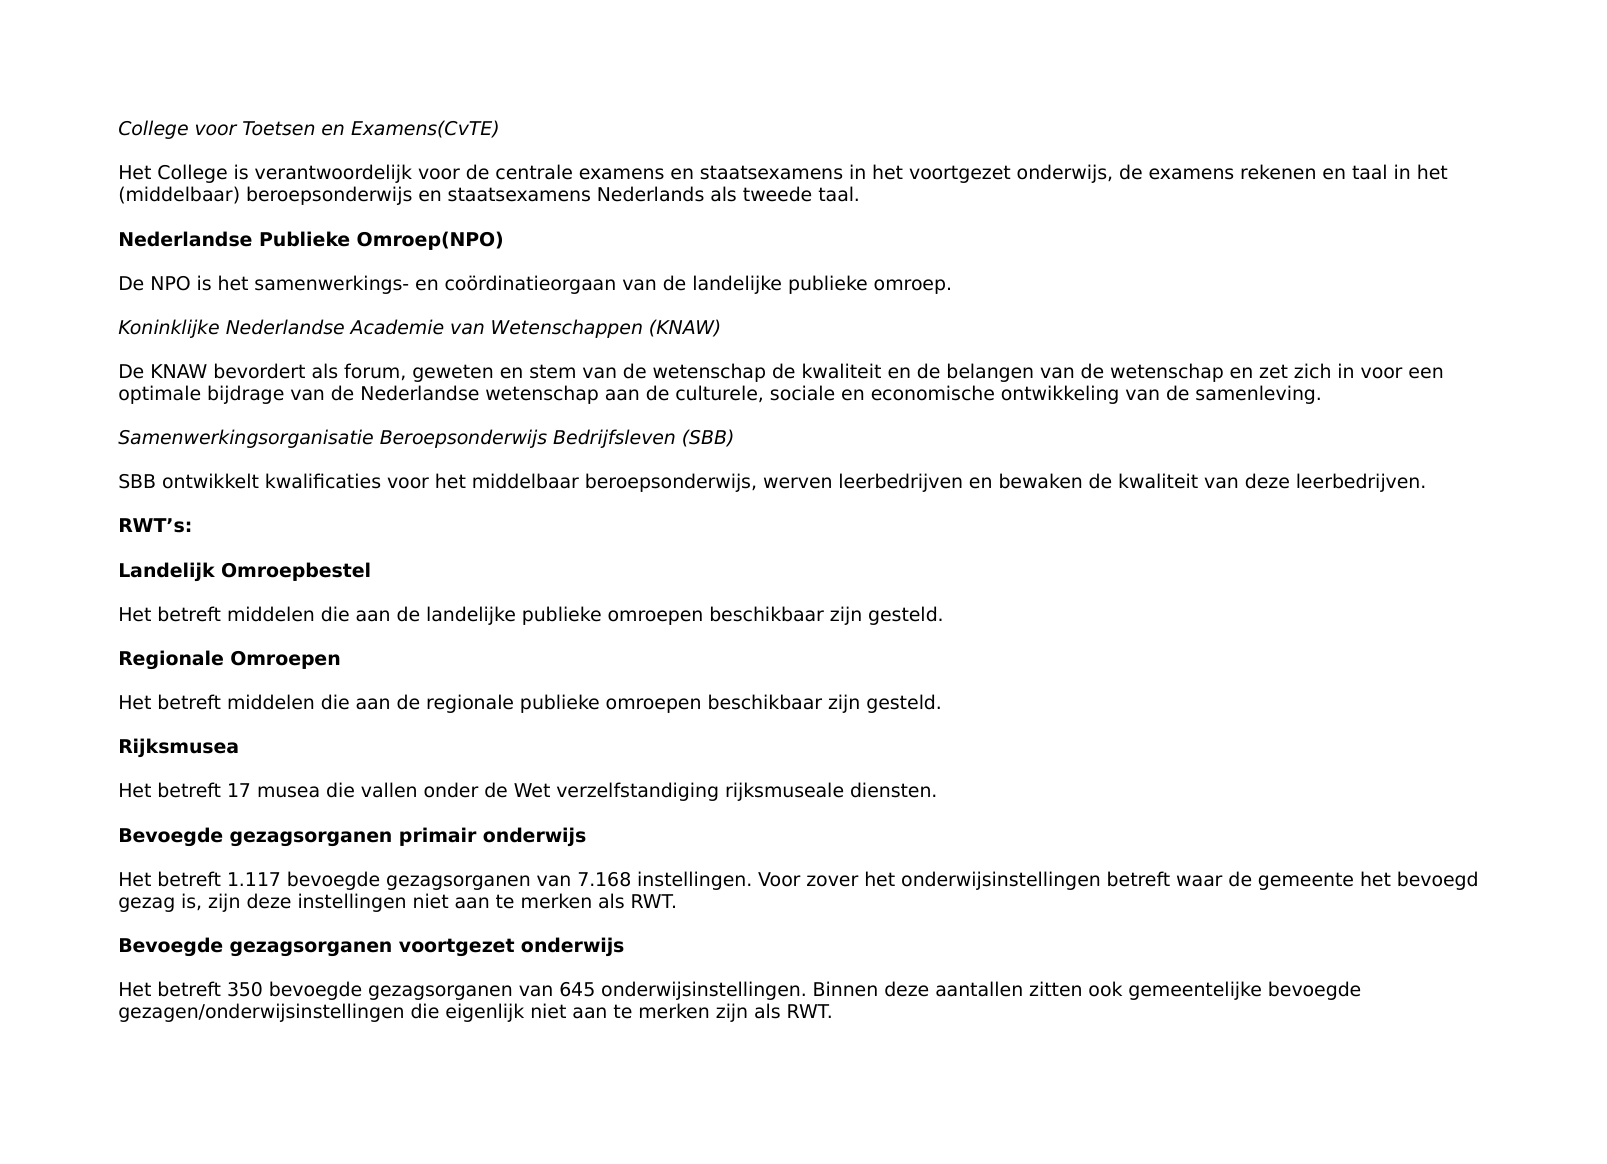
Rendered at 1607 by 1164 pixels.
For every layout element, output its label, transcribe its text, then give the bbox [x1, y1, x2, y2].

text Het College is verantwoordelijk voor de centrale examens en staatsexamens in het voortgezet onderwijs, de examens rekenen en taal in het (middelbaar) beroepsonderwijs en staatsexamens Nederlands als tweede taal. [118, 162, 1488, 206]
text Het betreft 350 bevoegde gezagsorganen van 645 onderwijsinstellingen. Binnen deze aantallen zitten ook gemeentelijke bevoegde gezagen/onderwijsinstellingen die eigenlijk niet aan te merken zijn als RWT. [118, 979, 1488, 1023]
subtitle Nederlandse Publieke Omroep(NPO) [118, 228, 1488, 250]
subtitle Koninklijke Nederlandse Academie van Wetenschappen (KNAW) [118, 317, 1488, 339]
subtitle Regionale Omroepen [118, 648, 1488, 670]
subtitle Landelijk Omroepbestel [118, 559, 1488, 582]
text De KNAW bevordert als forum, geweten en stem van de wetenschap de kwaliteit en de belangen van de wetenschap en zet zich in voor een optimale bijdrage van de Nederlandse wetenschap aan de culturele, sociale en economische ontwikkeling van de samenleving. [118, 361, 1488, 405]
text Het betreft middelen die aan de landelijke publieke omroepen beschikbaar zijn gesteld. [118, 604, 1488, 626]
text De NPO is het samenwerkings- en coördinatieorgaan van de landelijke publieke omroep. [118, 273, 1488, 294]
subtitle Bevoegde gezagsorganen primair onderwijs [118, 824, 1488, 847]
text Het betreft 17 musea die vallen onder de Wet verzelfstandiging rijksmuseale diensten. [118, 780, 1488, 802]
subtitle RWT’s: [118, 515, 1488, 537]
subtitle College voor Toetsen en Examens(CvTE) [118, 118, 1488, 140]
text Het betreft 1.117 bevoegde gezagsorganen van 7.168 instellingen. Voor zover het onderwijsinstellingen betreft waar de gemeente het bevoegd gezag is, zijn deze instellingen niet aan te merken als RWT. [118, 869, 1488, 913]
subtitle Bevoegde gezagsorganen voortgezet onderwijs [118, 935, 1488, 957]
subtitle Samenwerkingsorganisatie Beroepsonderwijs Bedrijfsleven (SBB) [118, 427, 1488, 449]
text Het betreft middelen die aan de regionale publieke omroepen beschikbaar zijn gesteld. [118, 692, 1488, 714]
subtitle Rijksmusea [118, 736, 1488, 758]
text SBB ontwikkelt kwalificaties voor het middelbaar beroepsonderwijs, werven leerbedrijven en bewaken de kwaliteit van deze leerbedrijven. [118, 471, 1488, 493]
